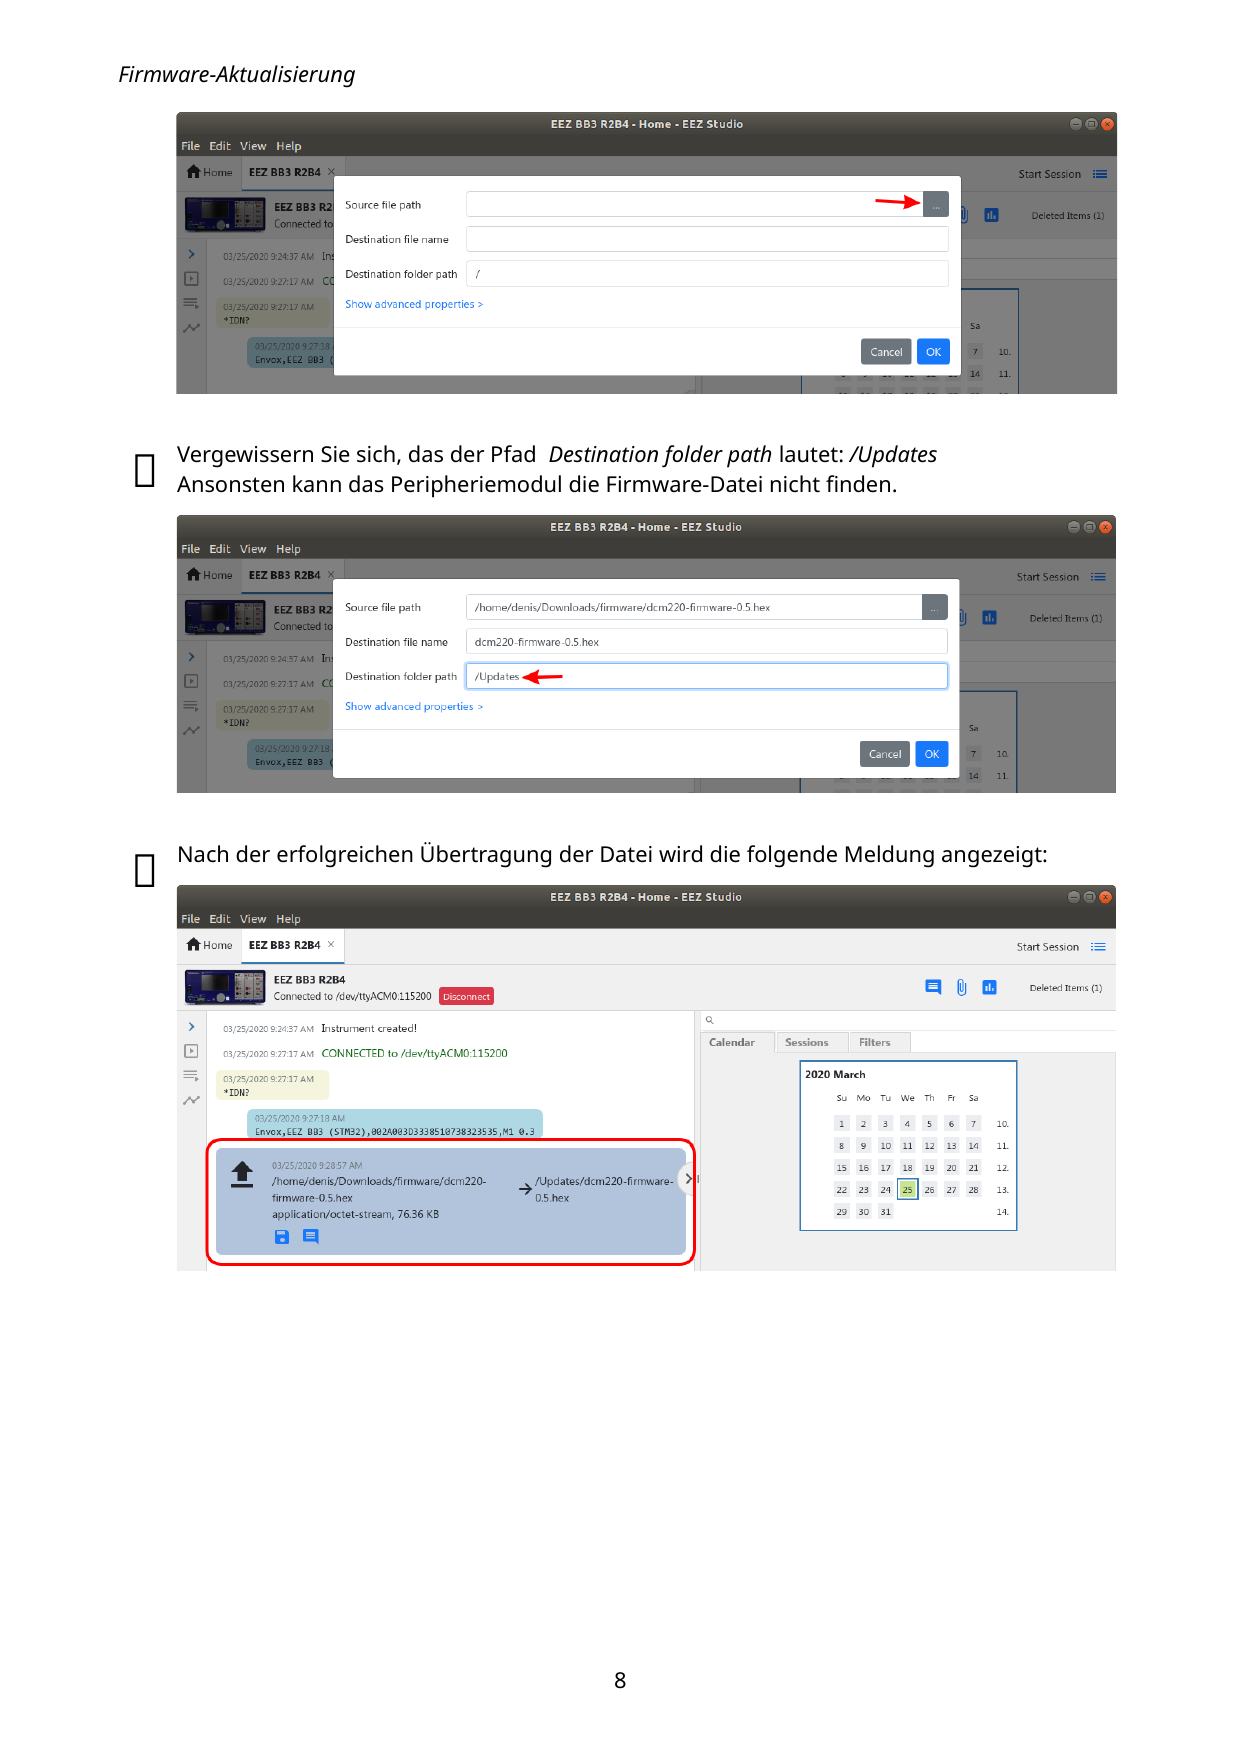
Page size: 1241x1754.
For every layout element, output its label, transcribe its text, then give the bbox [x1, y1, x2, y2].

table_cell [171, 107, 1123, 416]
picture [176, 885, 1116, 1271]
table_header  [118, 833, 171, 1294]
table_cell [118, 107, 171, 416]
table_header  [118, 433, 171, 816]
picture [176, 515, 1116, 793]
table_header Vergewissern Sie sich, das der Pfad Destination folder path lautet: /Updates Ansonsten kann das Peripheriemodul die Firmware-Datei nicht finden. [171, 433, 1122, 816]
picture [176, 112, 1118, 394]
table_header Nach der erfolgreichen Übertragung der Datei wird die folgende Meldung angezeigt: [171, 833, 1122, 1294]
